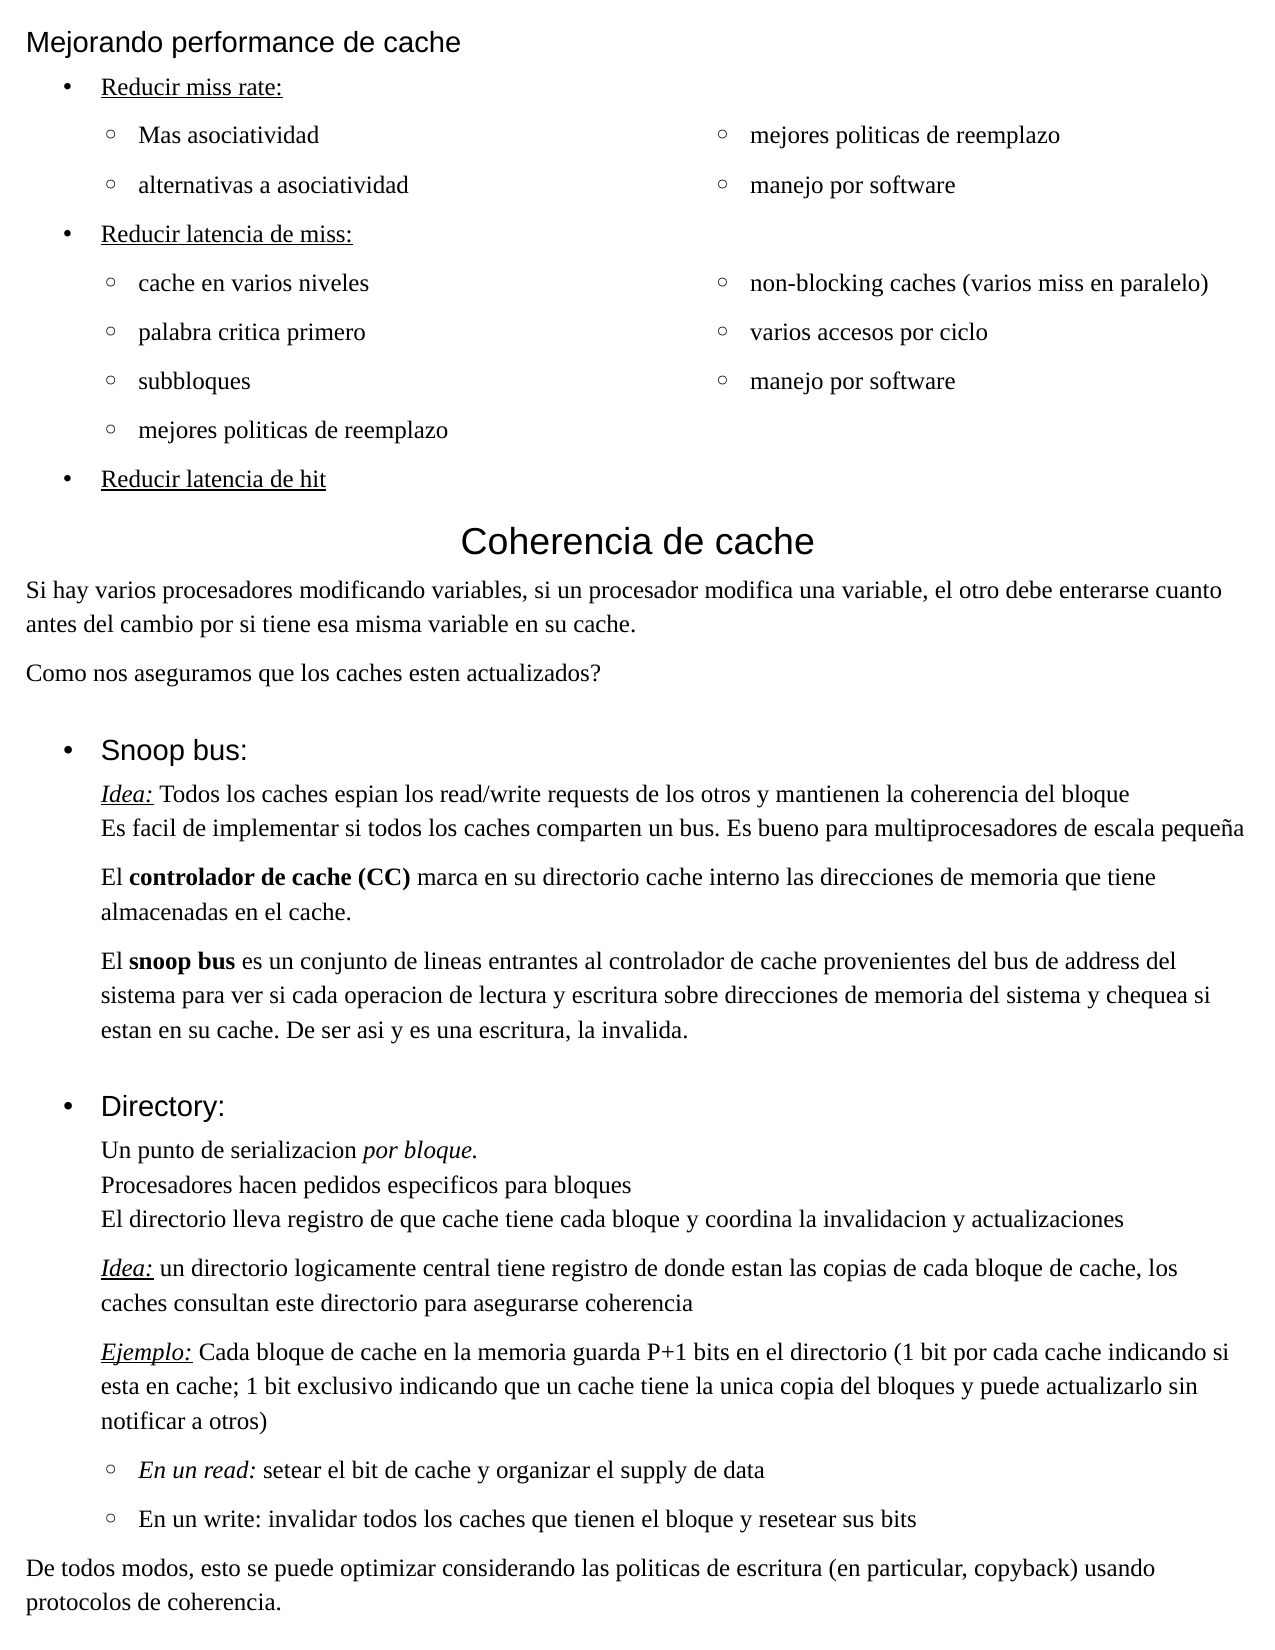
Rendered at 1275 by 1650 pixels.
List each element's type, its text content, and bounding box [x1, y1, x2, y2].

subtitle Snoop bus: [63, 733, 1249, 766]
list Idea: Todos los caches espian los read/write requests de los otros y mantienen la coherencia del bloque Es facil de implementar si todos los caches comparten un bus. Es bueno para multiprocesadores de escala pequeña [63, 779, 1249, 842]
list cache en varios niveles [101, 268, 637, 297]
list Ejemplo: Cada bloque de cache en la memoria guarda P+1 bits en el directorio (1 bit por cada cache indicando si esta en cache; 1 bit exclusivo indicando que un cache tiene la unica copia del bloques y puede actualizarlo sin notificar a otros) [63, 1337, 1249, 1434]
subtitle Mejorando performance de cache [26, 26, 1249, 59]
subtitle Coherencia de cache [26, 519, 1249, 562]
list alternativas a asociatividad [101, 170, 637, 198]
text De todos modos, esto se puede optimizar considerando las politicas de escritura (en particular, copyback) usando protocolos de coherencia. [26, 1553, 1249, 1616]
list En un write: invalidar todos los caches que tienen el bloque y resetear sus bits [101, 1504, 1249, 1533]
list Idea: un directorio logicamente central tiene registro de donde estan las copias de cada bloque de cache, los caches consultan este directorio para asegurarse coherencia [63, 1253, 1249, 1316]
subtitle Directory: [63, 1089, 1249, 1123]
list non-blocking caches (varios miss en paralelo) [712, 268, 1249, 297]
list mejores politicas de reemplazo [101, 415, 637, 444]
list subbloques [101, 366, 637, 395]
list manejo por software [712, 170, 1249, 198]
list Mas asociatividad [101, 121, 637, 149]
list Un punto de serializacion por bloque. Procesadores hacen pedidos especificos para bloques El directorio lleva registro de que cache tiene cada bloque y coordina la invalidacion y actualizaciones [63, 1135, 1249, 1233]
list manejo por software [712, 366, 1249, 395]
list Reducir latencia de miss: [63, 219, 1249, 247]
list palabra critica primero [101, 317, 637, 346]
list Reducir miss rate: [63, 72, 1249, 100]
list El snoop bus es un conjunto de lineas entrantes al controlador de cache provenientes del bus de address del sistema para ver si cada operacion de lectura y escritura sobre direcciones de memoria del sistema y chequea si estan en su cache. De ser asi y es una escritura, la invalida. [63, 946, 1249, 1044]
text Como nos aseguramos que los caches esten actualizados? [26, 658, 1249, 687]
list mejores politicas de reemplazo [712, 121, 1249, 149]
text Si hay varios procesadores modificando variables, si un procesador modifica una variable, el otro debe enterarse cuanto antes del cambio por si tiene esa misma variable en su cache. [26, 575, 1249, 638]
list El controlador de cache (CC) marca en su directorio cache interno las direcciones de memoria que tiene almacenadas en el cache. [63, 862, 1249, 926]
list varios accesos por ciclo [712, 317, 1249, 346]
list Reducir latencia de hit [63, 464, 1249, 493]
list En un read: setear el bit de cache y organizar el supply de data [101, 1455, 1249, 1483]
